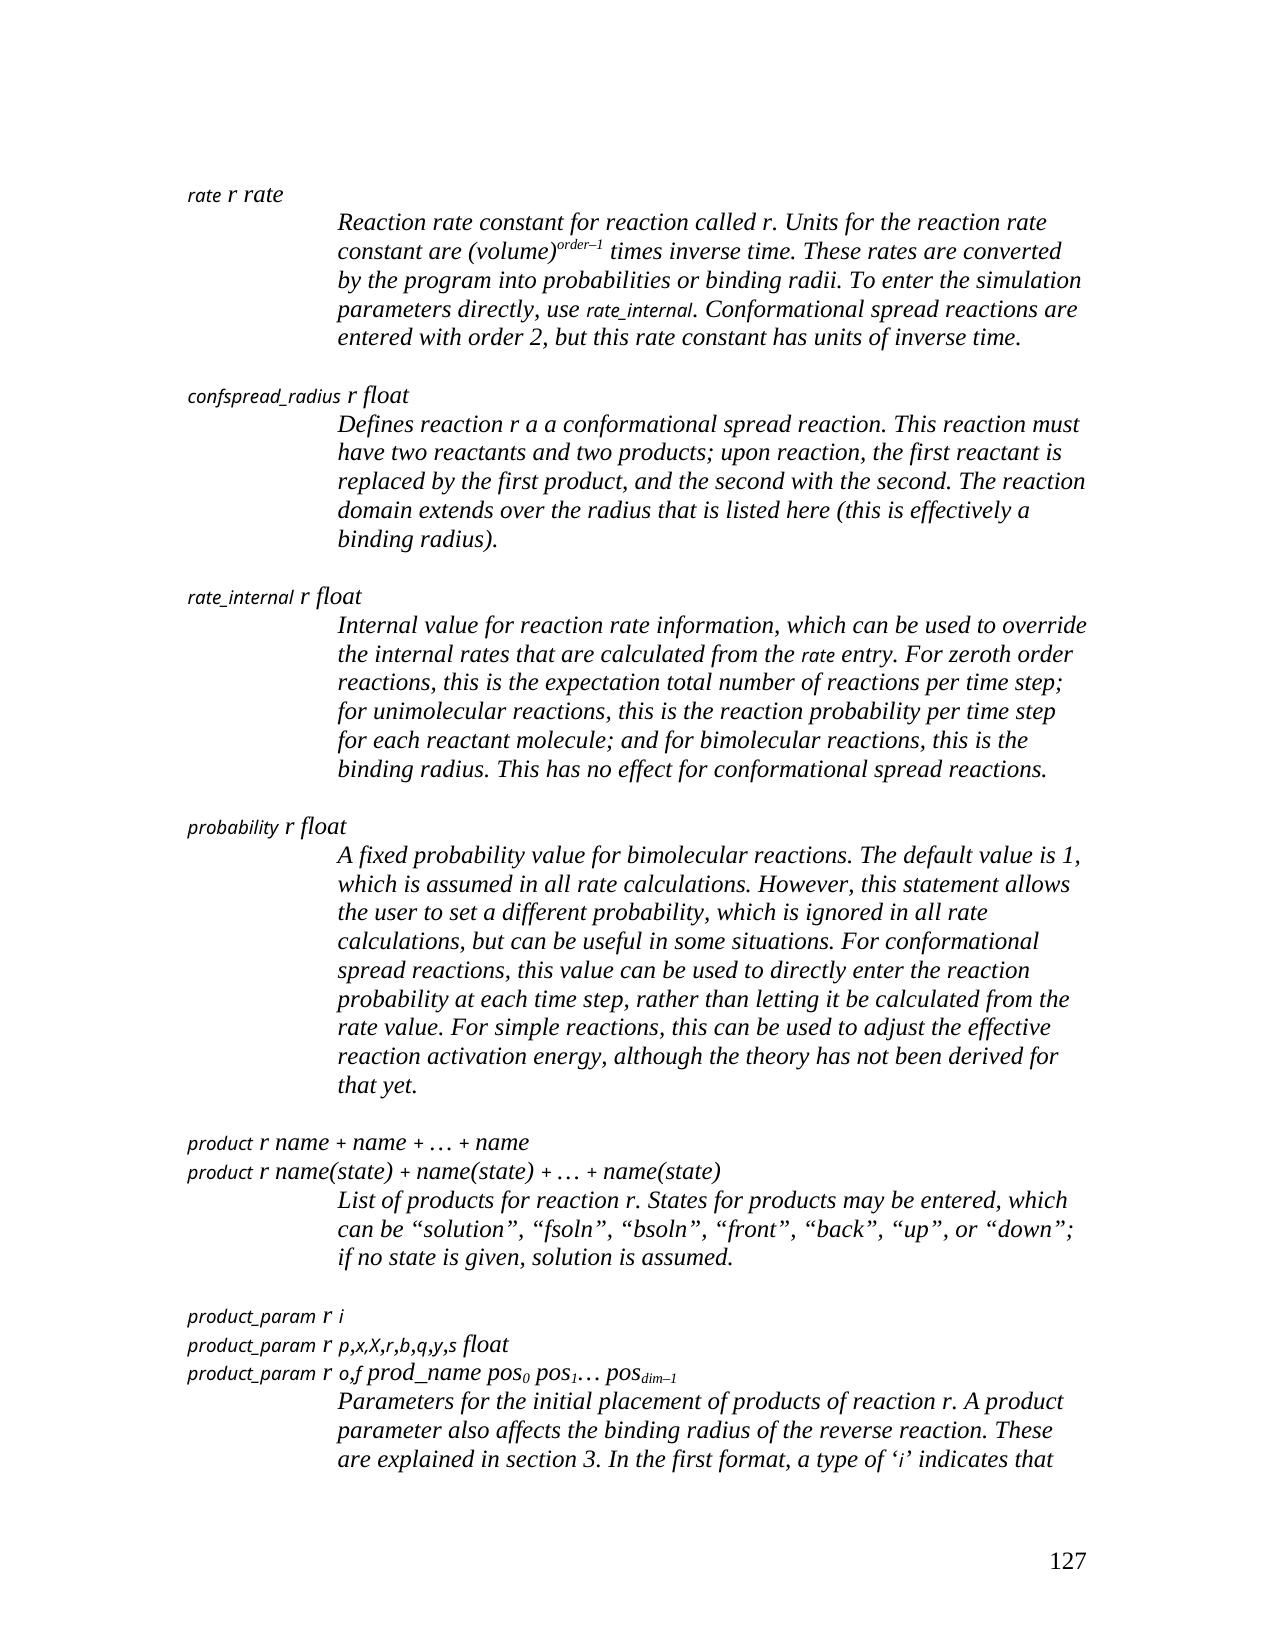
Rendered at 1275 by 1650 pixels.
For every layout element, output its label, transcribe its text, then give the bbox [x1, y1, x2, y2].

text product_param r i [187, 1300, 1087, 1329]
text rate_internal r float [187, 581, 1087, 610]
text probability r float [187, 811, 1087, 840]
text List of products for reaction r. States for products may be entered, which can be “solution”, “fsoln”, “bsoln”, “front”, “back”, “up”, or “down”; if no state is given, solution is assumed. [187, 1185, 1087, 1271]
text product_param r p,x,X,r,b,q,y,s float [187, 1329, 1087, 1357]
text Reaction rate constant for reaction called r. Units for the reaction rate constant are (volume)order–1 times inverse time. These rates are converted by the program into probabilities or binding radii. To enter the simulation parameters directly, use rate_internal. Conformational spread reactions are entered with order 2, but this rate constant has units of inverse time. [187, 207, 1087, 351]
text A fixed probability value for bimolecular reactions. The default value is 1, which is assumed in all rate calculations. However, this statement allows the user to set a different probability, which is ignored in all rate calculations, but can be useful in some situations. For conformational spread reactions, this value can be used to directly enter the reaction probability at each time step, rather than letting it be calculated from the rate value. For simple reactions, this can be used to adjust the effective reaction activation energy, although the theory has not been derived for that yet. [187, 840, 1087, 1099]
text rate r rate [187, 179, 1087, 207]
text product r name + name + … + name [187, 1127, 1087, 1156]
text product_param r o,f prod_name pos0 pos1… posdim–1 [187, 1357, 1087, 1386]
text Internal value for reaction rate information, which can be used to override the internal rates that are calculated from the rate entry. For zeroth order reactions, this is the expectation total number of reactions per time step; for unimolecular reactions, this is the reaction probability per time step for each reactant molecule; and for bimolecular reactions, this is the binding radius. This has no effect for conformational spread reactions. [187, 610, 1087, 782]
text product r name(state) + name(state) + … + name(state) [187, 1156, 1087, 1185]
text Parameters for the initial placement of products of reaction r. A product parameter also affects the binding radius of the reverse reaction. These are explained in section 3. In the first format, a type of ‘i’ indicates that [187, 1386, 1087, 1472]
text confspread_radius r float [187, 380, 1087, 409]
text Defines reaction r a a conformational spread reaction. This reaction must have two reactants and two products; upon reaction, the first reactant is replaced by the first product, and the second with the second. The reaction domain extends over the radius that is listed here (this is effectively a binding radius). [187, 409, 1087, 552]
